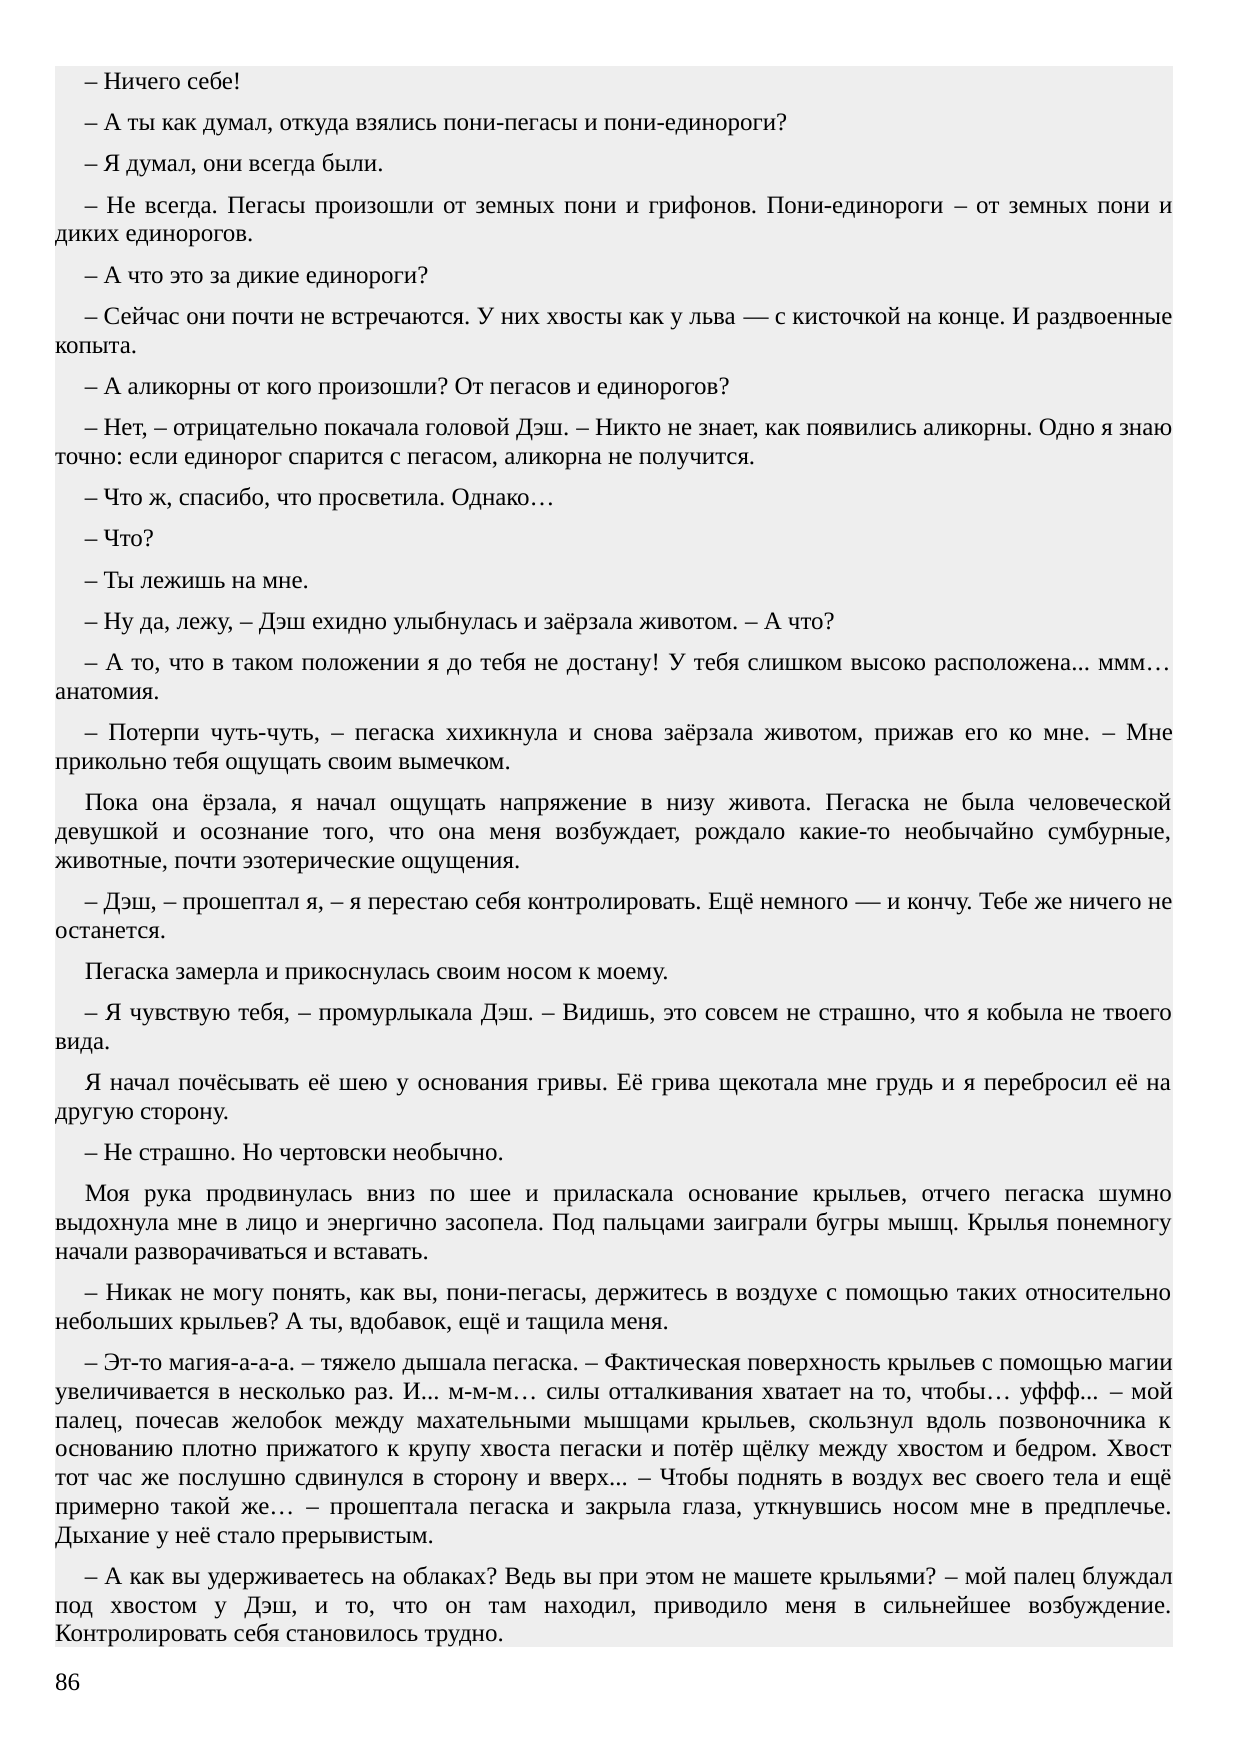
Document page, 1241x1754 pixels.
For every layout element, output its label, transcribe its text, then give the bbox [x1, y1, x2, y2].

text – А то, что в таком положении я до тебя не достану! У тебя слишком высоко расположена... ммм… анатомия. [55, 647, 1173, 705]
text – Эт-то магия-а-а-а. – тяжело дышала пегаска. – Фактическая поверхность крыльев с помощью магии увеличивается в несколько раз. И... м-м-м… силы отталкивания хватает на то, чтобы… уффф... – мой палец, почесав желобок между махательными мышцами крыльев, скользнул вдоль позвоночника к основанию плотно прижатого к крупу хвоста пегаски и потёр щёлку между хвостом и бедром. Хвост тот час же послушно сдвинулся в сторону и вверх... – Чтобы поднять в воздух вес своего тела и ещё примерно такой же… – прошептала пегаска и закрыла глаза, уткнувшись носом мне в предплечье. Дыхание у неё стало прерывистым. [55, 1347, 1173, 1548]
text – А что это за дикие единороги? [55, 260, 1173, 288]
text – Сейчас они почти не встречаются. У них хвосты как у льва — с кисточкой на конце. И раздвоенные копыта. [55, 301, 1173, 358]
text – Что? [55, 523, 1173, 552]
text – Не всегда. Пегасы произошли от земных пони и грифонов. Пони-единороги – от земных пони и диких единорогов. [55, 190, 1173, 247]
text – А ты как думал, откуда взялись пони-пегасы и пони-единороги? [55, 107, 1173, 136]
text Пока она ёрзала, я начал ощущать напряжение в низу живота. Пегаска не была человеческой девушкой и осознание того, что она меня возбуждает, рождало какие-то необычайно сумбурные, животные, почти эзотерические ощущения. [55, 787, 1173, 873]
text – Дэш, – прошептал я, – я перестаю себя контролировать. Ещё немного — и кончу. Тебе же ничего не останется. [55, 886, 1173, 943]
text – Не страшно. Но чертовски необычно. [55, 1137, 1173, 1166]
text Я начал почёсывать её шею у основания гривы. Её грива щекотала мне грудь и я перебросил её на другую сторону. [55, 1067, 1173, 1125]
text – Я чувствую тебя, – промурлыкала Дэш. – Видишь, это совсем не страшно, что я кобыла не твоего вида. [55, 997, 1173, 1055]
text – А аликорны от кого произошли? От пегасов и единорогов? [55, 371, 1173, 400]
text – Ничего себе! [55, 66, 1173, 95]
text Моя рука продвинулась вниз по шее и приласкала основание крыльев, отчего пегаска шумно выдохнула мне в лицо и энергично засопела. Под пальцами заиграли бугры мышц. Крылья понемногу начали разворачиваться и вставать. [55, 1178, 1173, 1265]
text – Я думал, они всегда были. [55, 148, 1173, 177]
text – Потерпи чуть-чуть, – пегаска хихикнула и снова заёрзала животом, прижав его ко мне. – Мне прикольно тебя ощущать своим вымечком. [55, 717, 1173, 775]
text – А как вы удерживаетесь на облаках? Ведь вы при этом не машете крыльями? – мой палец блуждал под хвостом у Дэш, и то, что он там находил, приводило меня в сильнейшее возбуждение. Контролировать себя становилось трудно. [55, 1561, 1173, 1647]
text Пегаска замерла и прикоснулась своим носом к моему. [55, 956, 1173, 985]
text – Ты лежишь на мне. [55, 565, 1173, 593]
text – Ну да, лежу, – Дэш ехидно улыбнулась и заёрзала животом. – А что? [55, 606, 1173, 635]
text – Нет, – отрицательно покачала головой Дэш. – Никто не знает, как появились аликорны. Одно я знаю точно: если единорог спарится с пегасом, аликорна не получится. [55, 412, 1173, 470]
text – Что ж, спасибо, что просветила. Однако… [55, 482, 1173, 511]
text – Никак не могу понять, как вы, пони-пегасы, держитесь в воздухе с помощью таких относительно небольших крыльев? А ты, вдобавок, ещё и тащила меня. [55, 1277, 1173, 1335]
